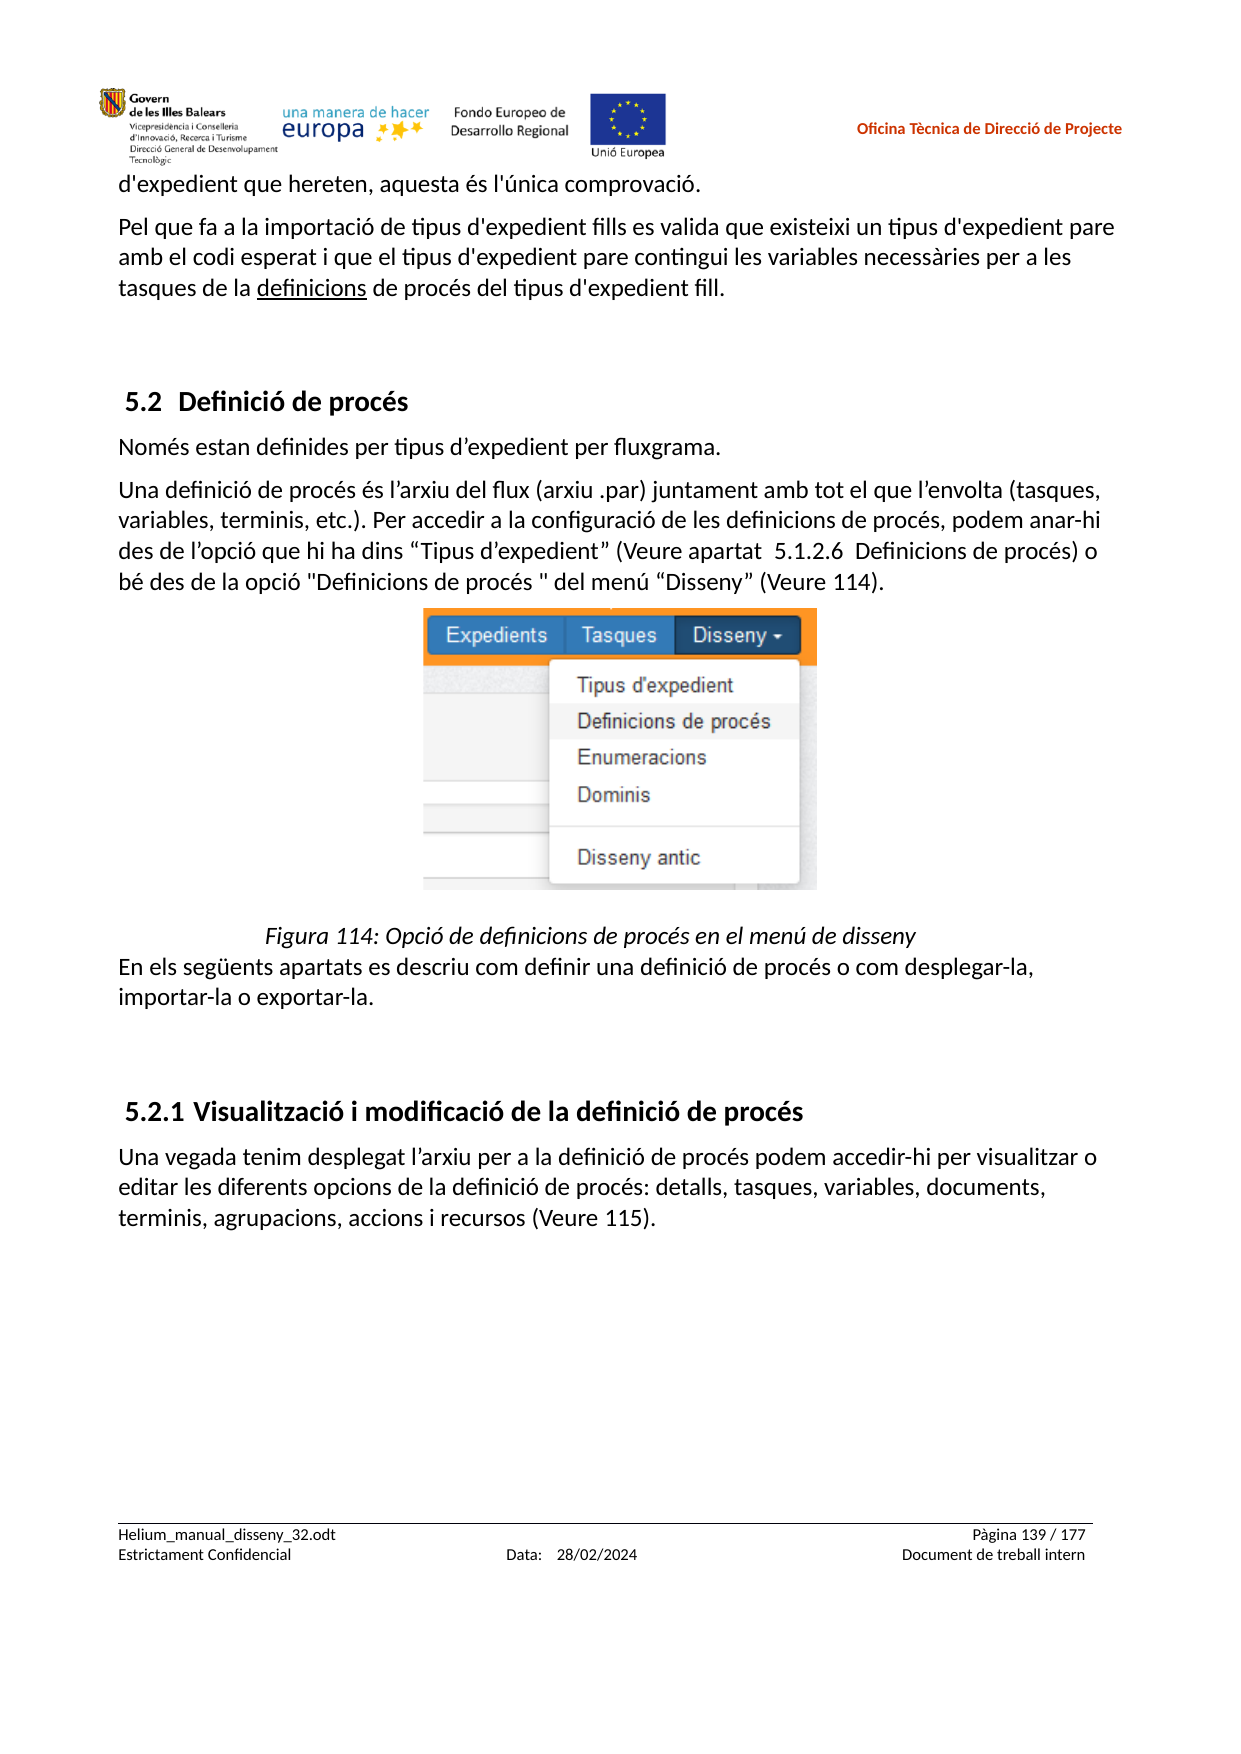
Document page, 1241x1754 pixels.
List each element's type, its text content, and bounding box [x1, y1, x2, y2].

text Pel que fa a la importació de tipus d'expedient fills es valida que existeixi un tipus d'expedient pare amb el codi esperat i que el tipus d'expedient pare contingui les variables necessàries per a les tasques de la definicions de procés del tipus d'expedient fill. [118, 211, 1122, 302]
text Només estan definides per tipus d’expedient per fluxgrama. [118, 431, 1122, 462]
subtitle Visualització i modificació de la definició de procés [118, 1093, 1122, 1128]
picture [423, 608, 817, 890]
subtitle Definició de procés [118, 383, 1122, 419]
text Una definició de procés és l’arxiu del flux (arxiu .par) juntament amb tot el que l’envolta (tasques, variables, terminis, etc.). Per accedir a la configuració de les definicions de procés, podem anar-hi des de l’opció que hi ha dins “Tipus d’expedient” (Veure apartat 5.1.2.6 Definicions de procés) o bé des de la opció "Definicions de procés " del menú “Disseny” (Veure 114). [118, 474, 1122, 596]
text Figura 114: Opció de definicions de procés en el menú de disseny [265, 919, 975, 951]
text Una vegada tenim desplegat l’arxiu per a la definició de procés podem accedir-hi per visualitzar o editar les diferents opcions de la definició de procés: detalls, tasques, variables, documents, terminis, agrupacions, accions i recursos (Veure 115). [118, 1141, 1122, 1232]
text En els següents apartats es descriu com definir una definició de procés o com desplegar-la, importar-la o exportar-la. [118, 919, 1122, 1012]
text d'expedient que hereten, aquesta és l'única comprovació. [118, 168, 1122, 198]
picture [99, 87, 668, 166]
